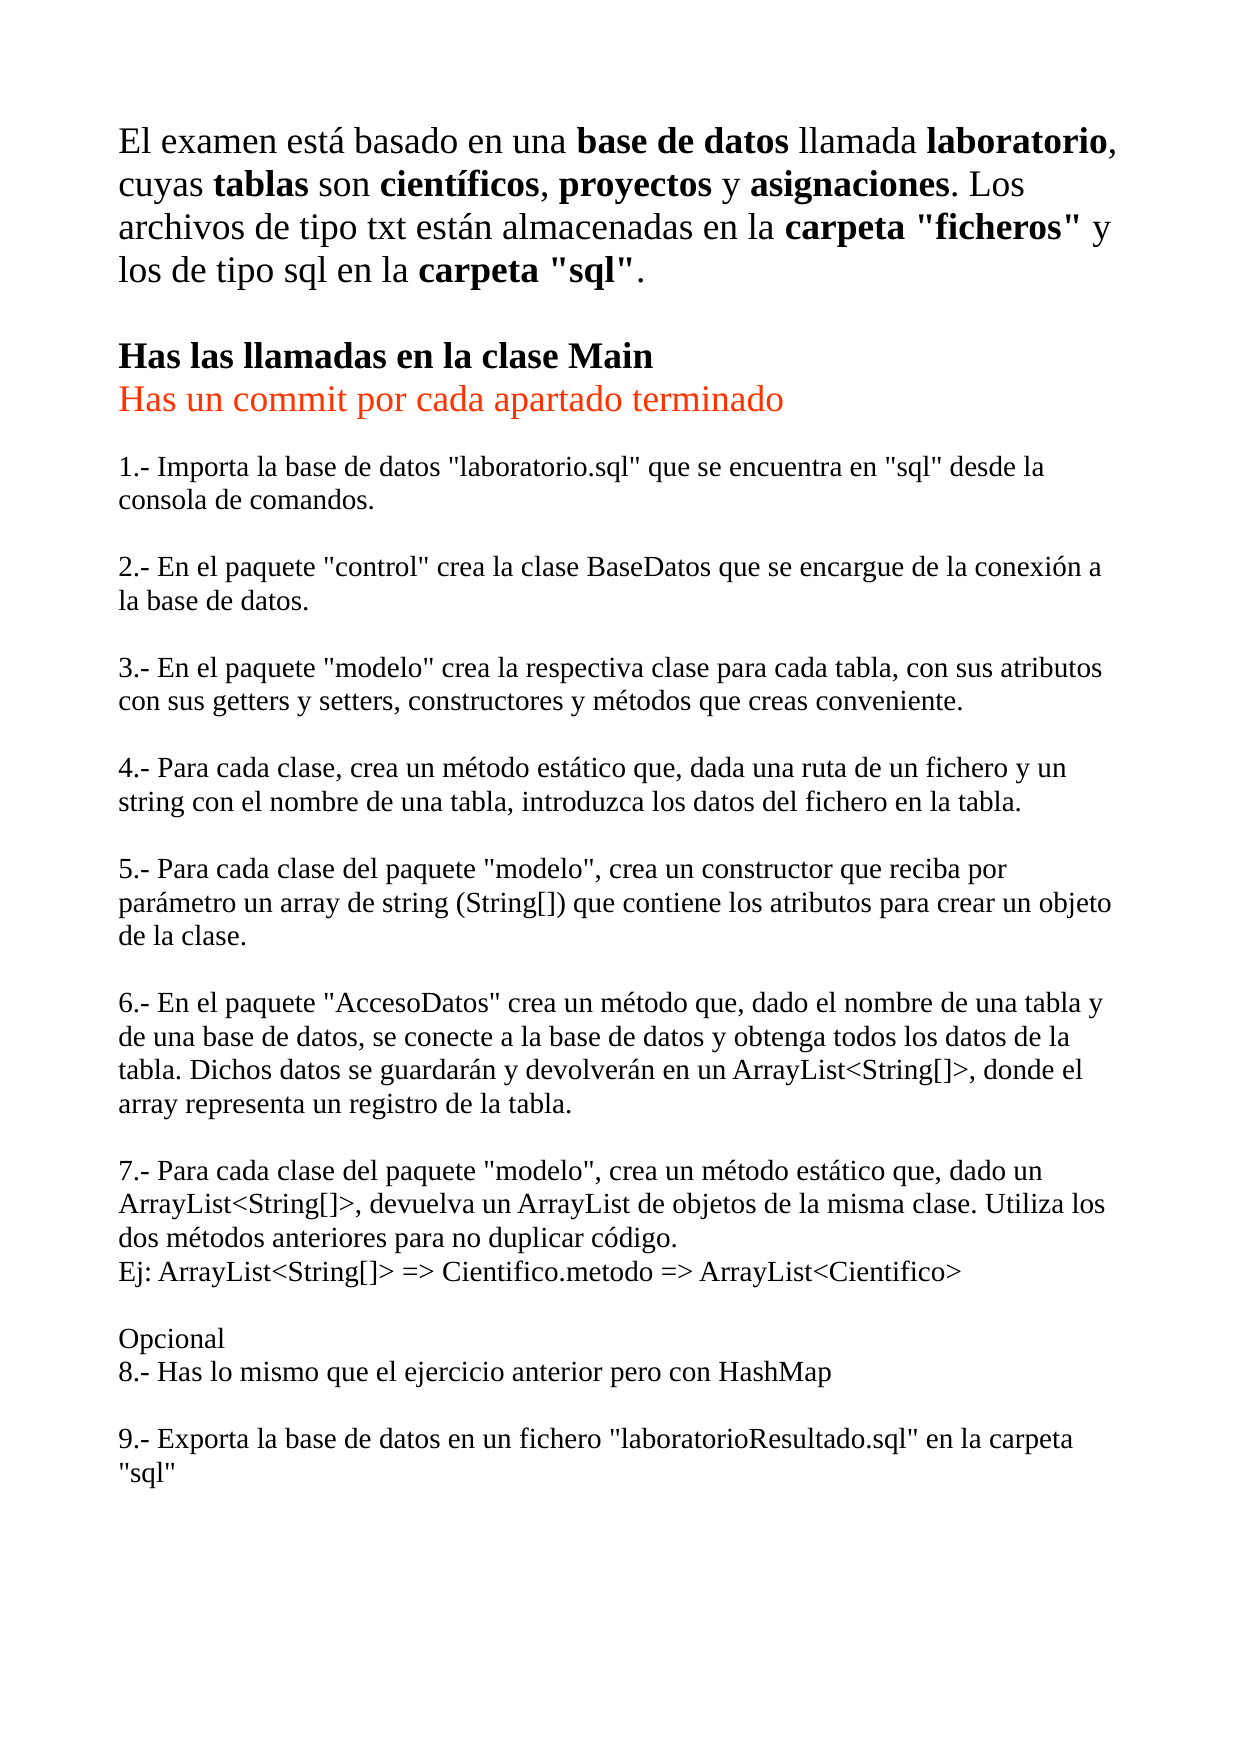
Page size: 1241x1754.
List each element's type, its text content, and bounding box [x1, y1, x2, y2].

text Has las llamadas en la clase Main [118, 334, 1122, 377]
text 8.- Has lo mismo que el ejercicio anterior pero con HashMap [118, 1354, 1122, 1388]
text Ej: ArrayList<String[]> => Cientifico.metodo => ArrayList<Cientifico> [118, 1254, 1122, 1287]
text Opcional [118, 1321, 1122, 1354]
text El examen está basado en una base de datos llamada laboratorio, cuyas tablas son científicos, proyectos y asignaciones. Los archivos de tipo txt están almacenadas en la carpeta "ficheros" y los de tipo sql en la carpeta "sql". [118, 118, 1122, 291]
text 6.- En el paquete "AccesoDatos" crea un método que, dado el nombre de una tabla y de una base de datos, se conecte a la base de datos y obtenga todos los datos de la tabla. Dichos datos se guardarán y devolverán en un ArrayList<String[]>, donde el array representa un registro de la tabla. [118, 985, 1122, 1119]
text Has un commit por cada apartado terminado [118, 377, 1122, 420]
text 9.- Exporta la base de datos en un fichero "laboratorioResultado.sql" en la carpeta "sql" [118, 1421, 1122, 1488]
text 5.- Para cada clase del paquete "modelo", crea un constructor que reciba por parámetro un array de string (String[]) que contiene los atributos para crear un objeto de la clase. [118, 851, 1122, 952]
text 7.- Para cada clase del paquete "modelo", crea un método estático que, dado un ArrayList<String[]>, devuelva un ArrayList de objetos de la misma clase. Utiliza los dos métodos anteriores para no duplicar código. [118, 1153, 1122, 1254]
text 4.- Para cada clase, crea un método estático que, dada una ruta de un fichero y un string con el nombre de una tabla, introduzca los datos del fichero en la tabla. [118, 751, 1122, 818]
text 1.- Importa la base de datos "laboratorio.sql" que se encuentra en "sql" desde la consola de comandos. [118, 449, 1122, 516]
text 2.- En el paquete "control" crea la clase BaseDatos que se encargue de la conexión a la base de datos. [118, 549, 1122, 616]
text 3.- En el paquete "modelo" crea la respectiva clase para cada tabla, con sus atributos con sus getters y setters, constructores y métodos que creas conveniente. [118, 650, 1122, 717]
